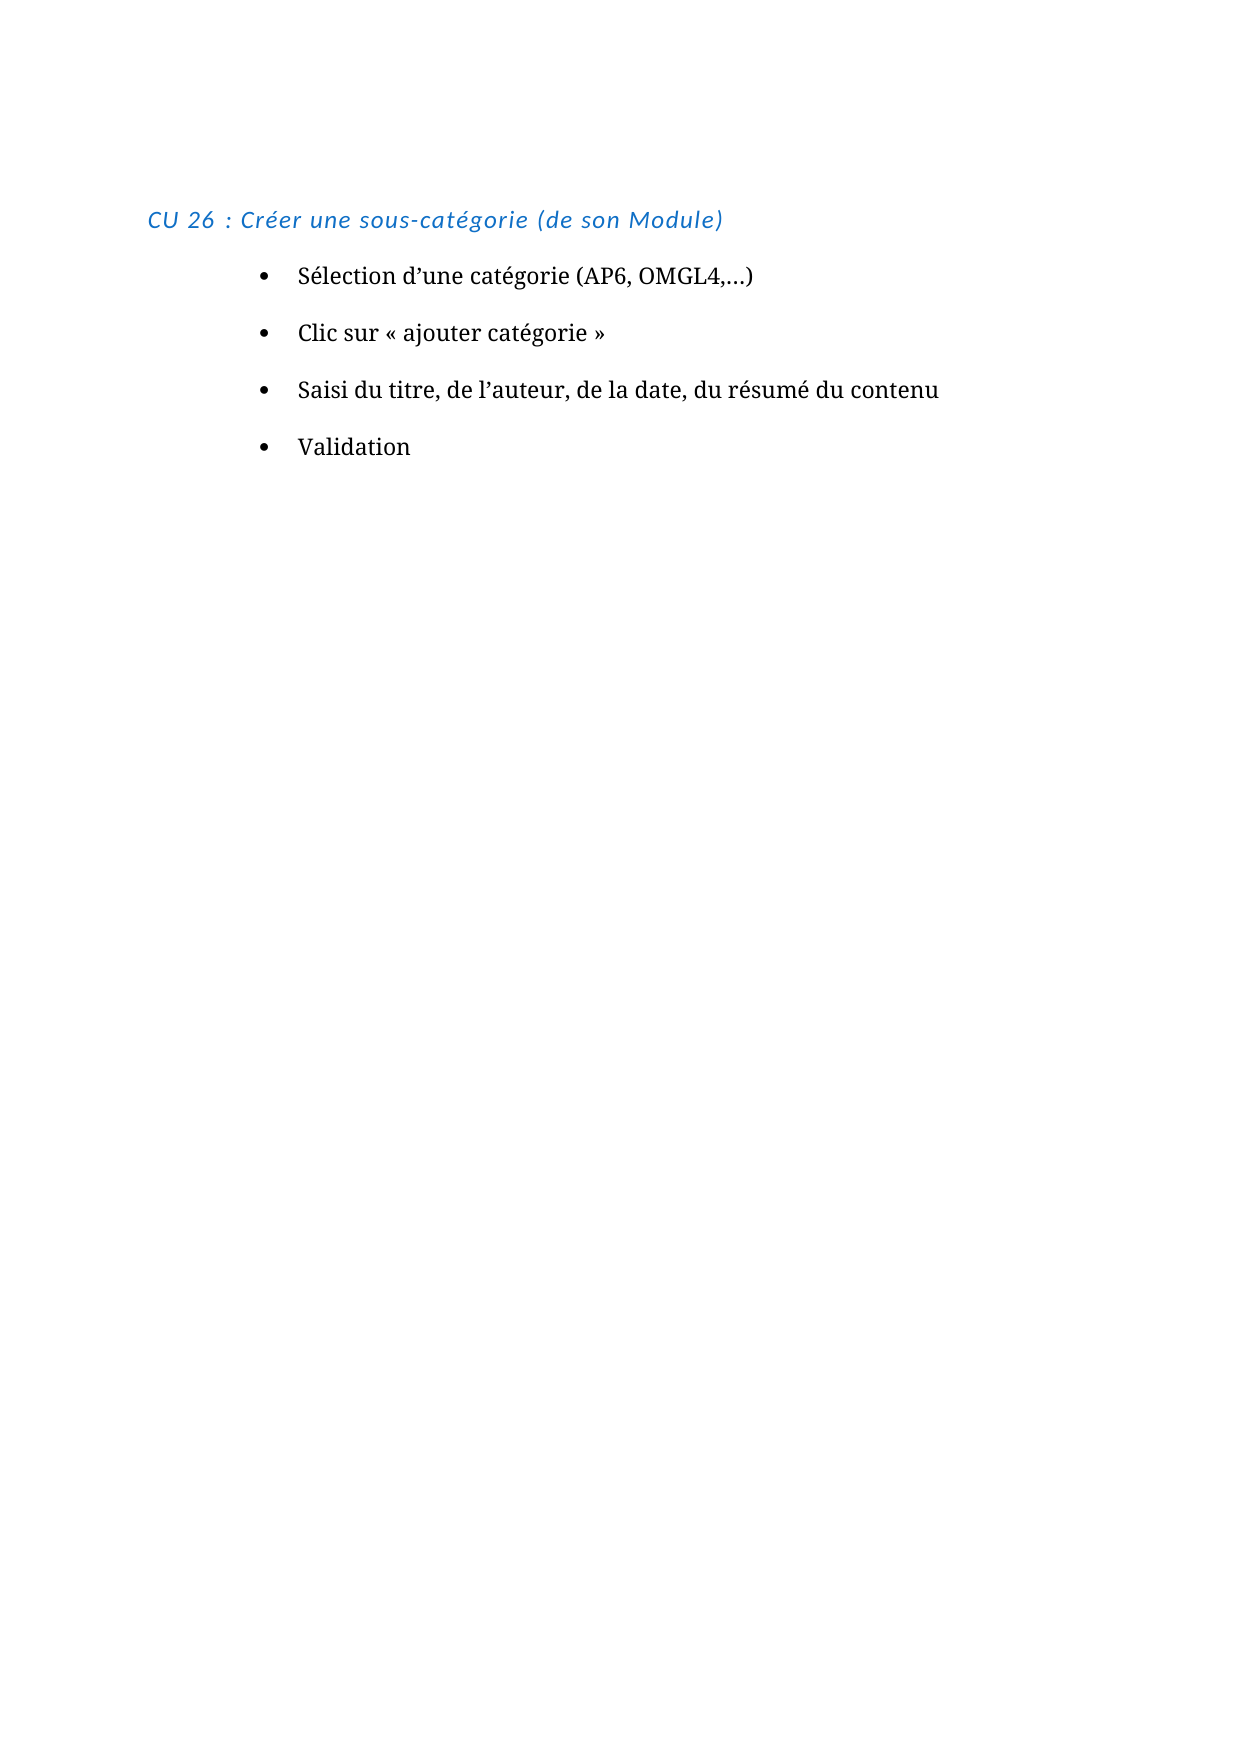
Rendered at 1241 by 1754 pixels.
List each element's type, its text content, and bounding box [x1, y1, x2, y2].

text CU 26 : Créer une sous-catégorie (de son Module) [148, 204, 1093, 235]
list Clic sur « ajouter catégorie » [260, 317, 1093, 348]
list Saisi du titre, de l’auteur, de la date, du résumé du contenu [260, 374, 1093, 405]
list Sélection d’une catégorie (AP6, OMGL4,…) [260, 260, 1093, 291]
list Validation [260, 431, 1093, 462]
